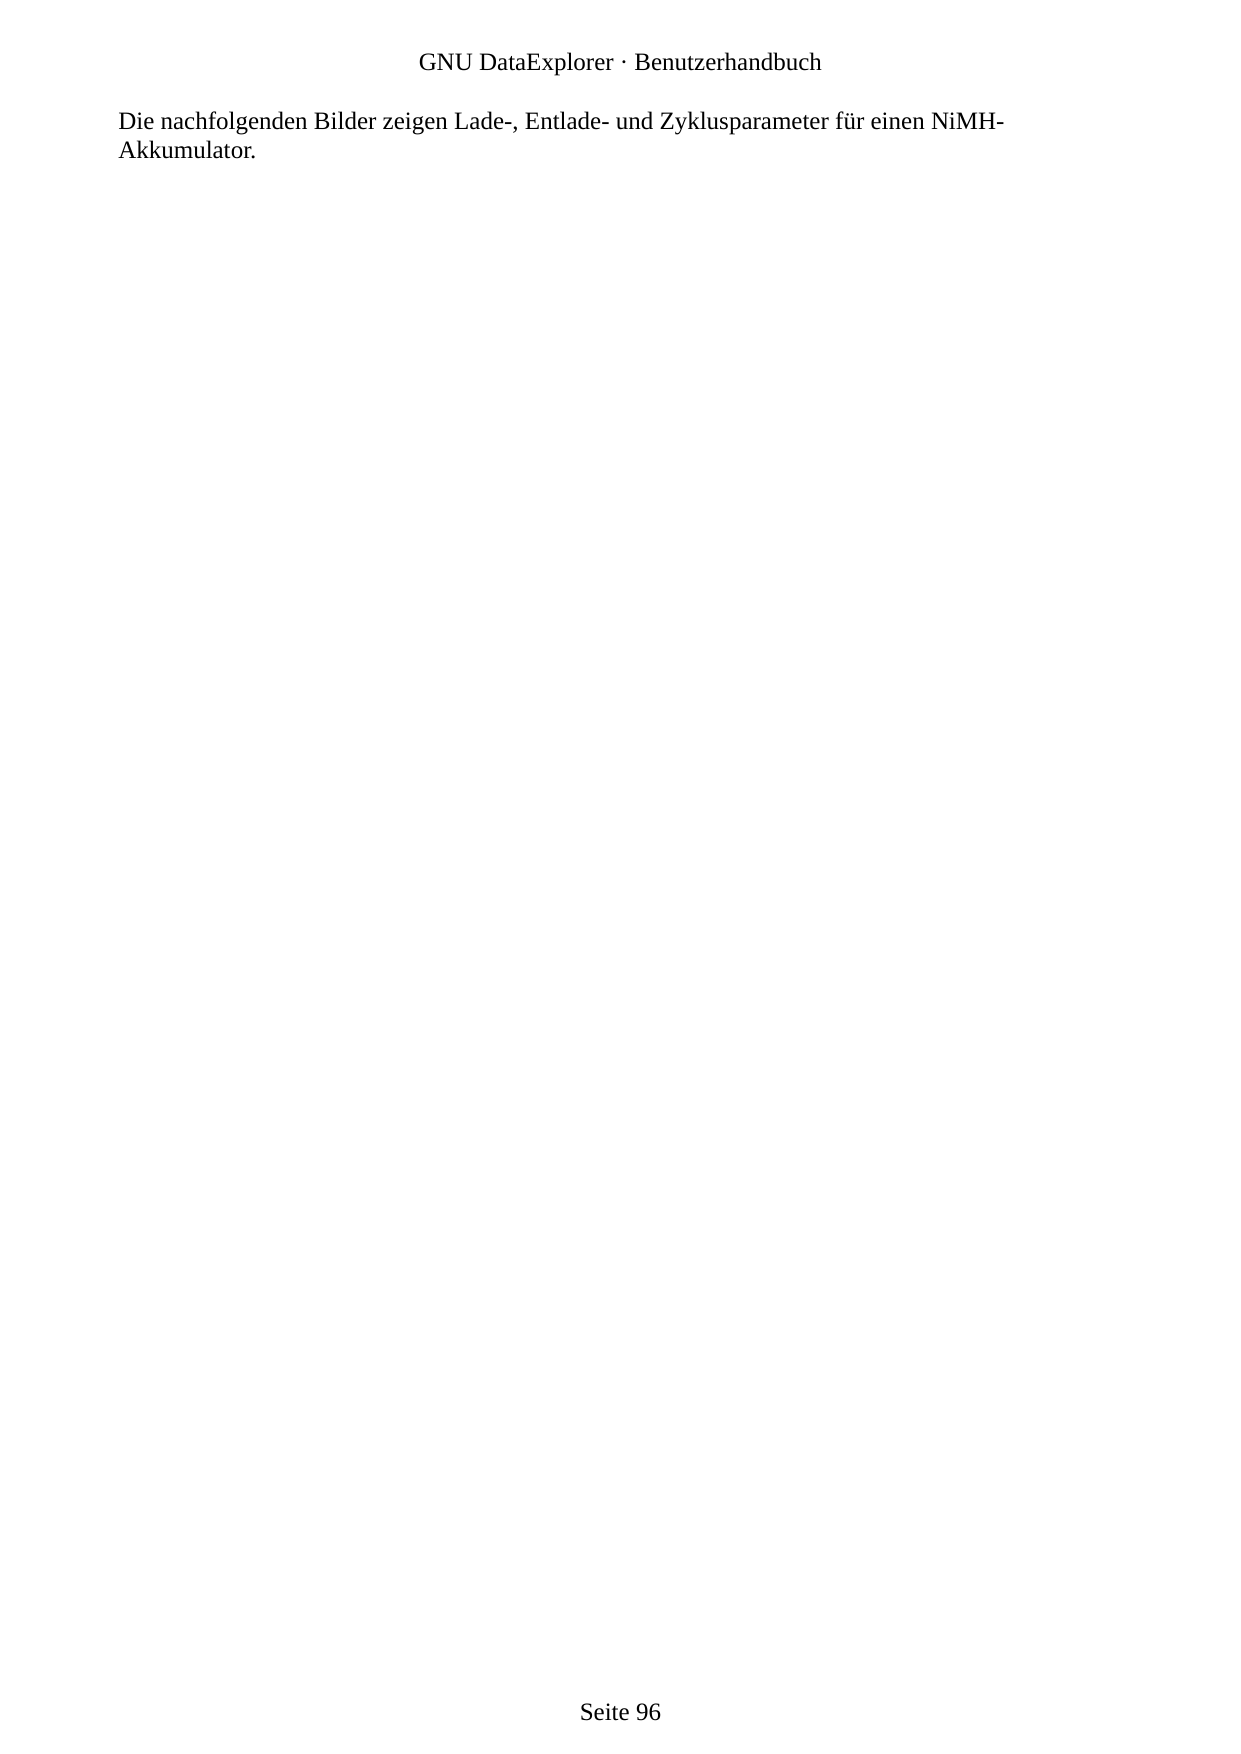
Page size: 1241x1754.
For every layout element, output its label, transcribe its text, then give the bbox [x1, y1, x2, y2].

text Die nachfolgenden Bilder zeigen Lade-, Entlade- und Zyklusparameter für einen NiMH-Akkumulator. [118, 106, 1122, 164]
